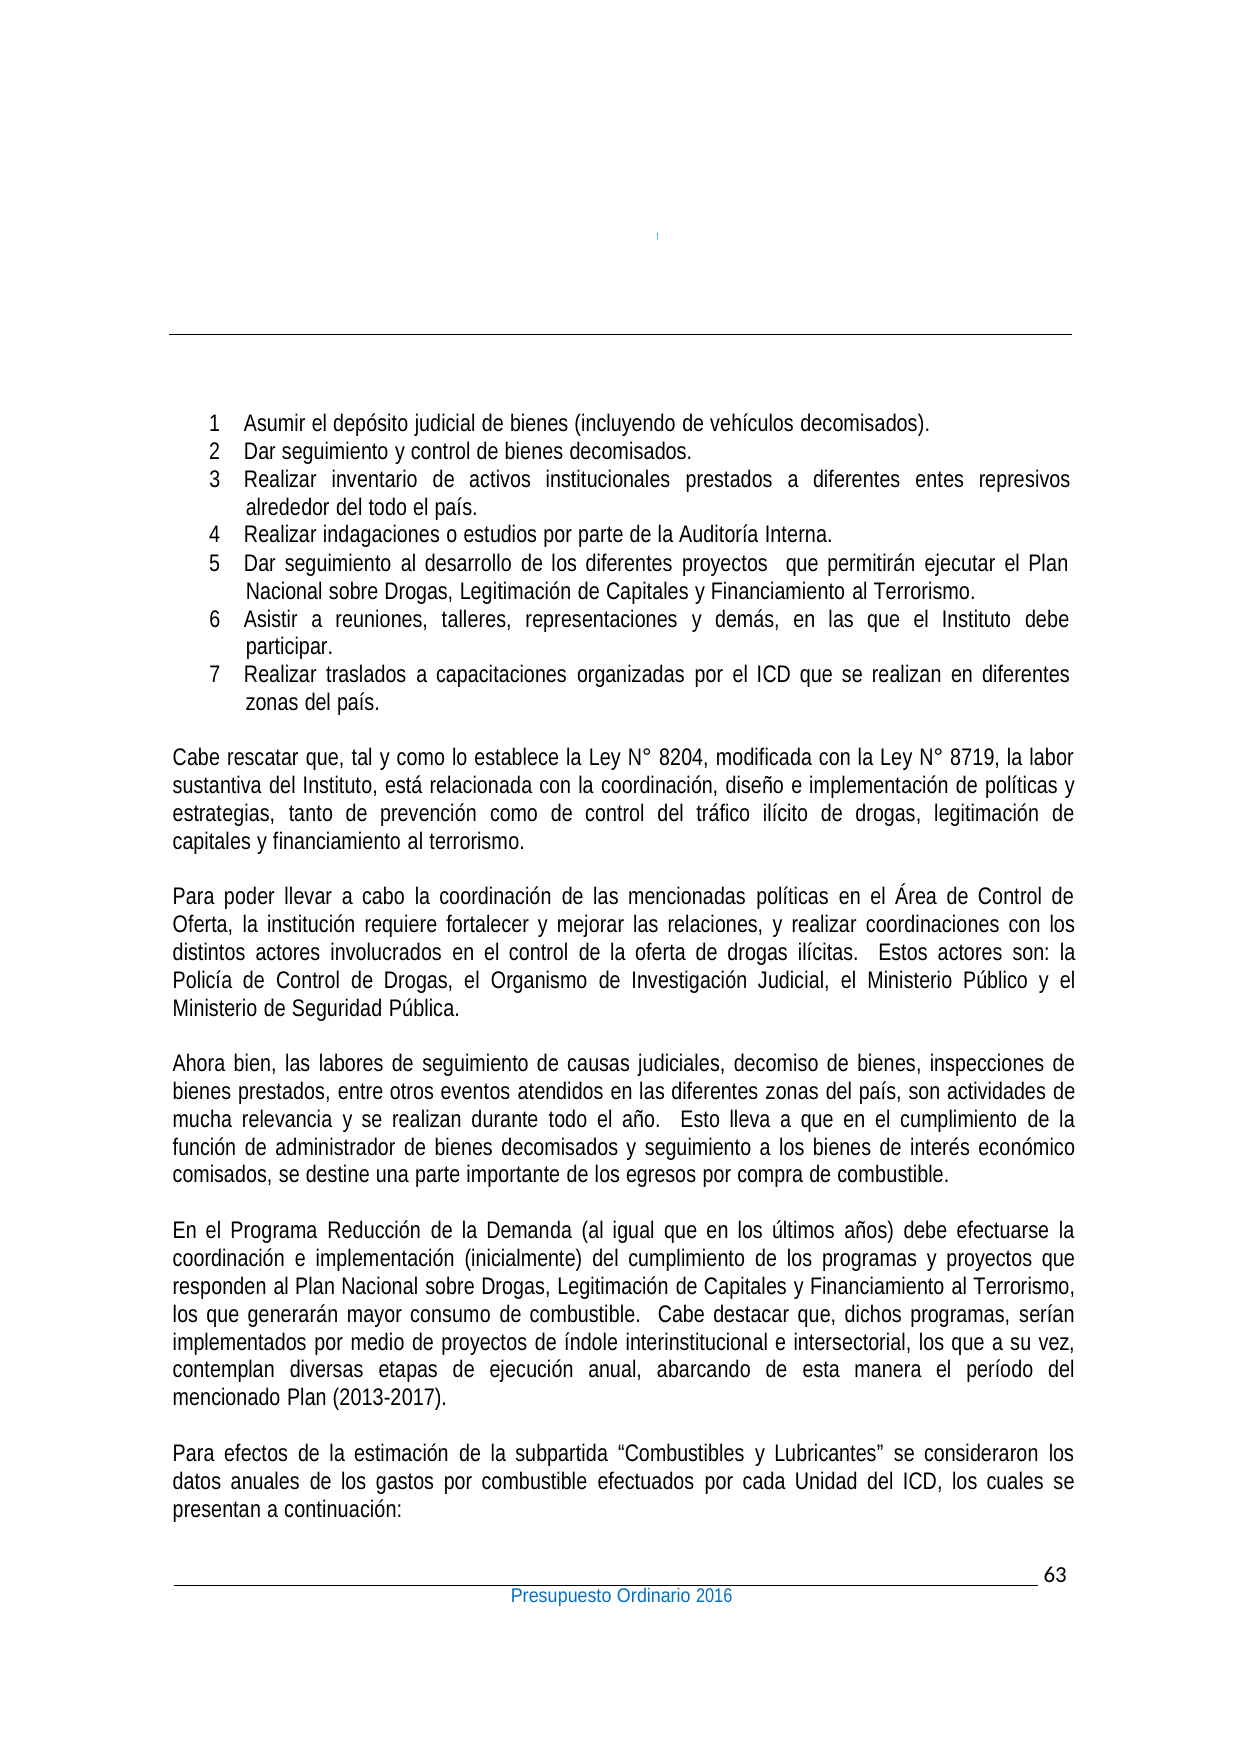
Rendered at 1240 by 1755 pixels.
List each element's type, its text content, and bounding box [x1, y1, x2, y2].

text Para poder llevar a cabo la coordinación de las mencionadas políticas en el Área de Control de Oferta, la institución requiere fortalecer y mejorar las relaciones, y realizar coordinaciones con los distintos actores involucrados en el control de la oferta de drogas ilícitas. Estos actores son: la Policía de Control de Drogas, el Organismo de Investigación Judicial, el Ministerio Público y el Ministerio de Seguridad Pública. [172, 882, 1075, 1021]
text Ahora bien, las labores de seguimiento de causas judiciales, decomiso de bienes, inspecciones de bienes prestados, entre otros eventos atendidos en las diferentes zonas del país, son actividades de mucha relevancia y se realizan durante todo el año. Esto lleva a que en el cumplimiento de la función de administrador de bienes decomisados y seguimiento a los bienes de interés económico comisados, se destine una parte importante de los egresos por compra de combustible. [172, 1049, 1075, 1188]
text En el Programa Reducción de la Demanda (al igual que en los últimos años) debe efectuarse la coordinación e implementación (inicialmente) del cumplimiento de los programas y proyectos que responden al Plan Nacional sobre Drogas, Legitimación de Capitales y Financiamiento al Terrorismo, los que generarán mayor consumo de combustible. Cabe destacar que, dichos programas, serían implementados por medio de proyectos de índole interinstitucional e intersectorial, los que a su vez, contemplan diversas etapas de ejecución anual, abarcando de esta manera el período del mencionado Plan (2013-2017). [172, 1216, 1075, 1411]
text 6 Asistir a reuniones, talleres, representaciones y demás, en las que el Instituto debe participar. [209, 605, 1075, 660]
text Nacional sobre Drogas, Legitimación de Capitales y Financiamiento al Terrorismo. [246, 577, 1085, 604]
text 2 Dar seguimiento y control de bienes decomisados. [209, 437, 1085, 465]
text 5 Dar seguimiento al desarrollo de los diferentes proyectos que permitirán ejecutar el Plan [209, 549, 1085, 576]
text 3 Realizar inventario de activos institucionales prestados a diferentes entes represivos alrededor del todo el país. [209, 466, 1074, 521]
text Cabe rescatar que, tal y como lo establece la Ley N° 8204, modificada con la Ley N° 8719, la labor sustantiva del Instituto, está relacionada con la coordinación, diseño e implementación de políticas y estrategias, tanto de prevención como de control del tráfico ilícito de drogas, legitimación de capitales y financiamiento al terrorismo. [172, 743, 1075, 854]
text 7 Realizar traslados a capacitaciones organizadas por el ICD que se realizan en diferentes zonas del país. [209, 660, 1074, 716]
text 4 Realizar indagaciones o estudios por parte de la Auditoría Interna. [209, 521, 1085, 548]
text Para efectos de la estimación de la subpartida “Combustibles y Lubricantes” se consideraron los datos anuales de los gastos por combustible efectuados por cada Unidad del ICD, los cuales se presentan a continuación: [172, 1439, 1074, 1522]
text 1 Asumir el depósito judicial de bienes (incluyendo de vehículos decomisados). [209, 409, 1085, 437]
